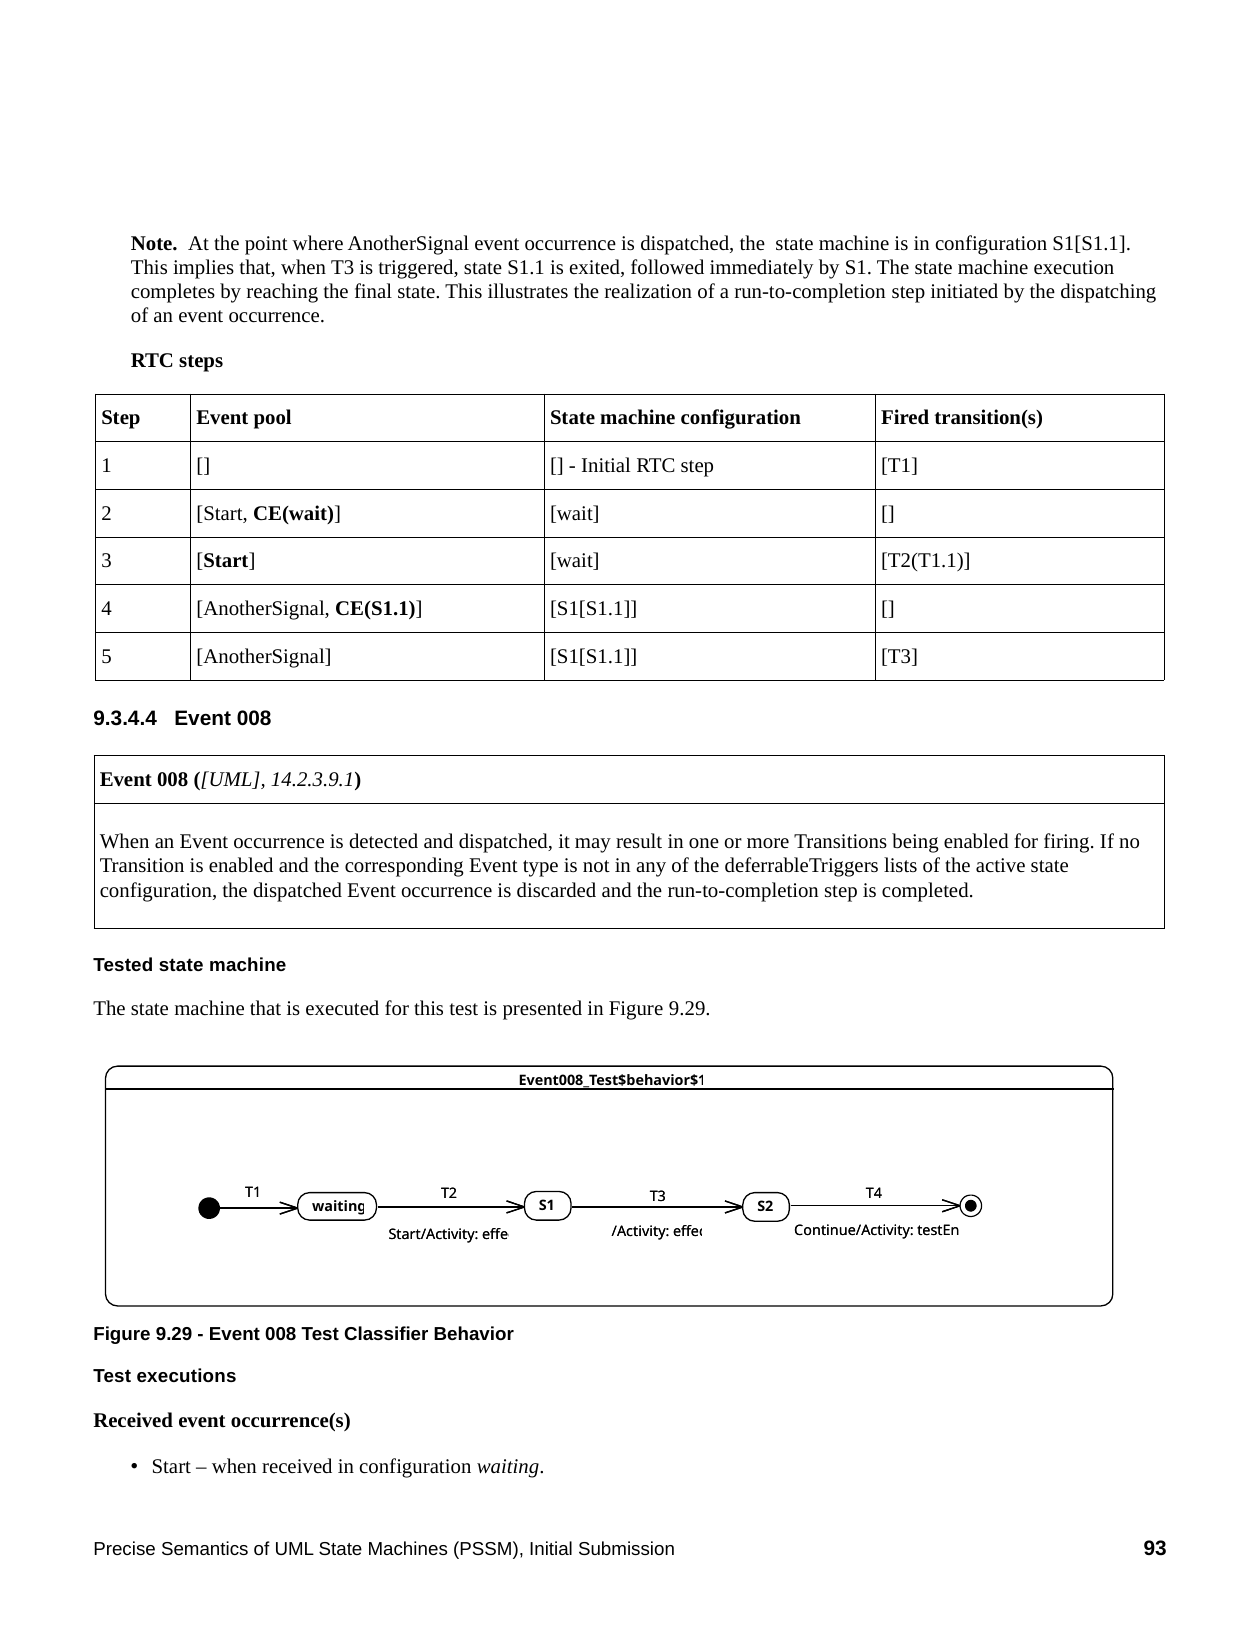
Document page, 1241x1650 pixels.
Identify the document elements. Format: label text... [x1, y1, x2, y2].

table_cell [wait] [545, 490, 875, 537]
table_cell [AnotherSignal] [191, 633, 544, 680]
subtitle Tested state machine [93, 953, 1164, 975]
table_cell 1 [96, 442, 190, 489]
table_cell [S1[S1.1]] [545, 585, 875, 632]
table_cell [Start, CE(wait)] [191, 490, 544, 537]
table_cell [S1[S1.1]] [545, 633, 875, 680]
text Received event occurrence(s) [93, 1408, 1164, 1432]
table_cell When an Event occurrence is detected and dispatched, it may result in one or more Transitions being enabled for firing. If no Transition is enabled and the corresponding Event type is not in any of the deferrableTriggers lists of the active state configuration, the dispatched Event occurrence is discarded and the run-to-completion step is completed. [95, 804, 1164, 928]
subtitle Test executions [93, 1041, 1164, 1387]
table_header Step [96, 395, 190, 441]
table_cell [Start] [191, 538, 544, 584]
table_cell [] [191, 442, 544, 489]
table_cell 2 [96, 490, 190, 537]
text Figure 9.29 - Event 008 Test Classifier Behavior [93, 1054, 1127, 1344]
table_header Event pool [191, 395, 544, 441]
table_cell [] [876, 585, 1164, 632]
table_header Event 008 ([UML], 14.2.3.9.1) [95, 756, 1164, 802]
table_cell [wait] [545, 538, 875, 584]
table_cell [AnotherSignal, CE(S1.1)] [191, 585, 544, 632]
table_cell [] [876, 490, 1164, 537]
table_header State machine configuration [545, 395, 875, 441]
text The state machine that is executed for this test is presented in Figure 9.29. [93, 996, 1164, 1020]
table_cell [T3] [876, 633, 1164, 680]
text RTC steps [131, 348, 1164, 372]
table_header Fired transition(s) [876, 395, 1164, 441]
table_cell 4 [96, 585, 190, 632]
table_cell 3 [96, 538, 190, 584]
table_cell [T2(T1.1)] [876, 538, 1164, 584]
table_cell 5 [96, 633, 190, 680]
list Start – when received in configuration waiting. [131, 1453, 1164, 1478]
table_cell [T1] [876, 442, 1164, 489]
table_cell [] - Initial RTC step [545, 442, 875, 489]
subtitle Event 008 [93, 705, 1164, 730]
text Note. At the point where AnotherSignal event occurrence is dispatched, the state machine is in configuration S1[S1.1]. This implies that, when T3 is triggered, state S1.1 is exited, followed immediately by S1. The state machine execution completes by reaching the final state. This illustrates the realization of a run-to-completion step initiated by the dispatching of an event occurrence. [131, 231, 1164, 327]
